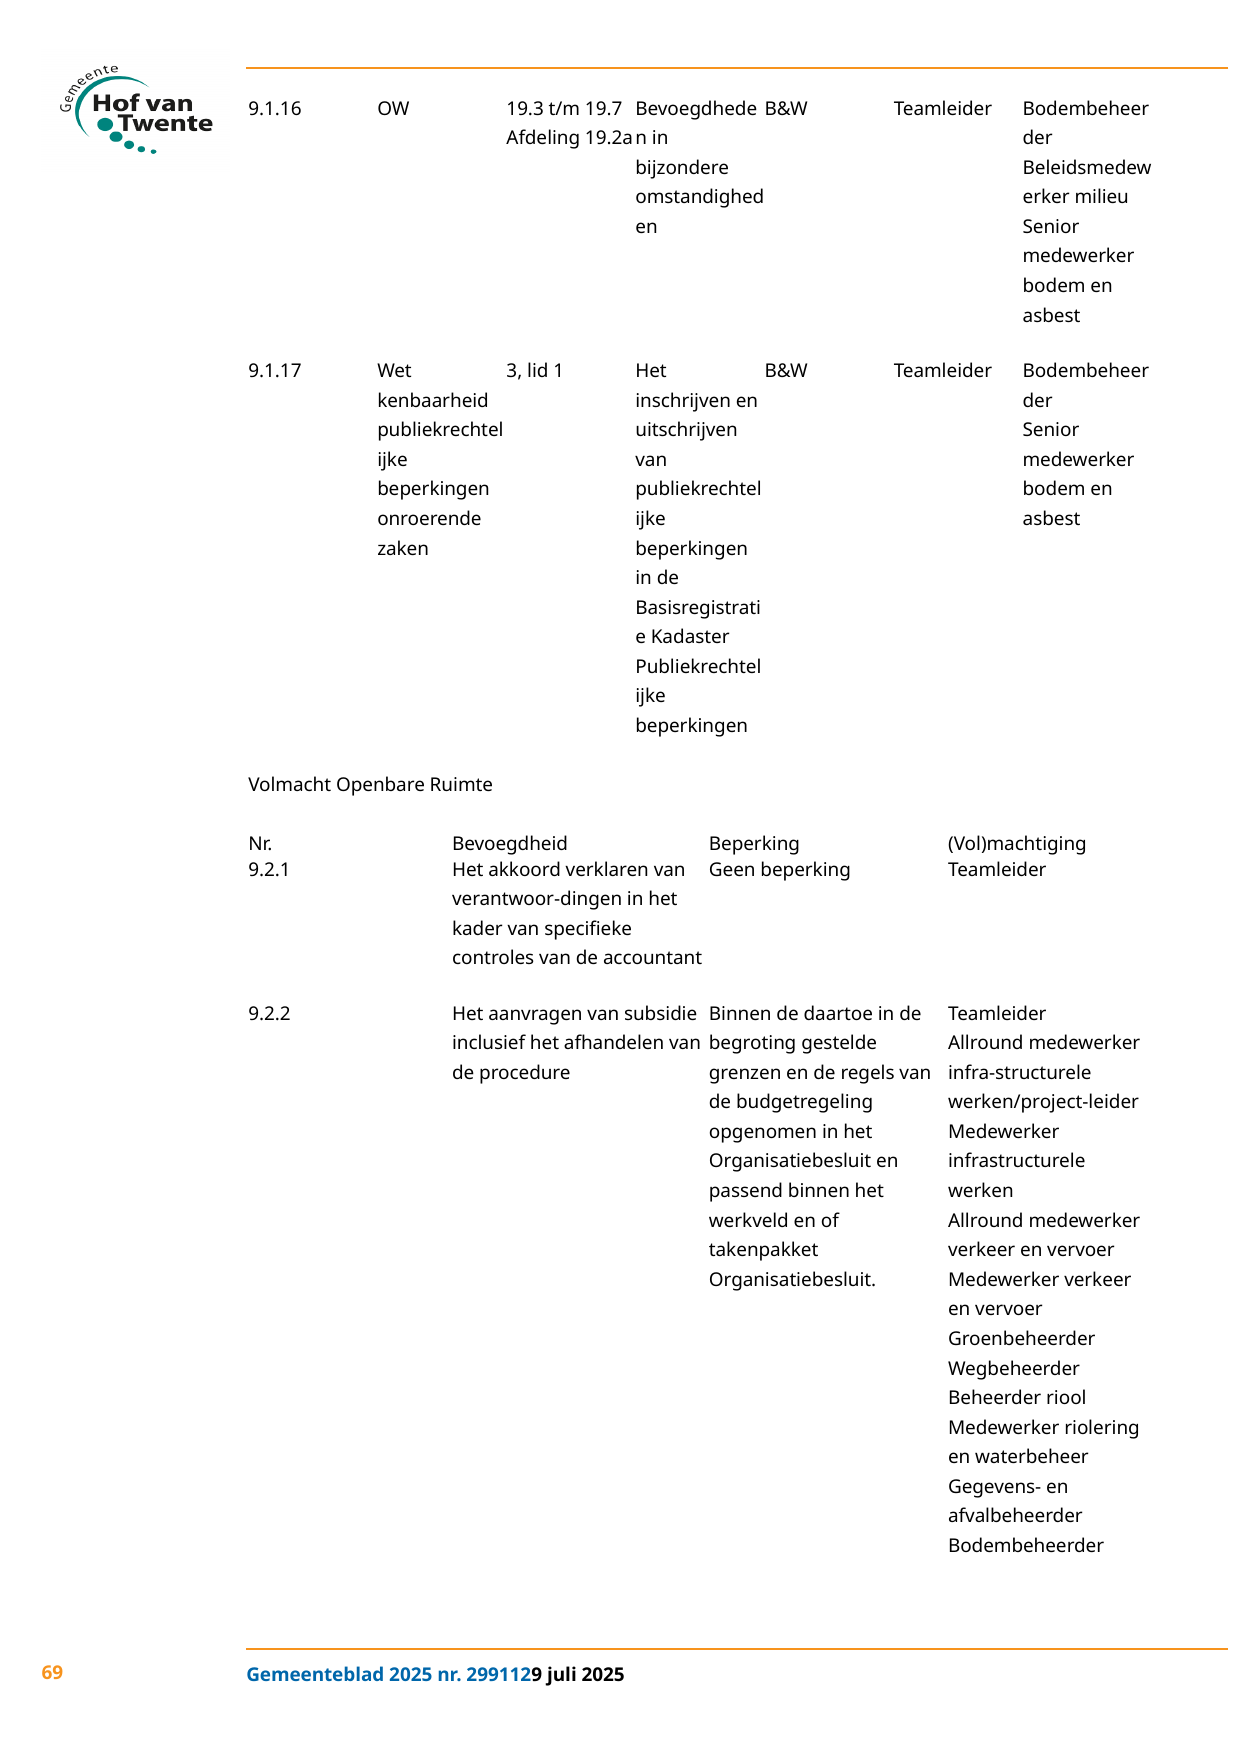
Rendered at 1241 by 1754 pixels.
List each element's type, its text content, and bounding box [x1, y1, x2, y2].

table_cell Het akkoord verklaren van verantwoor-dingen in het kader van specifieke controles van de accountant [452, 856, 709, 1000]
text Volmacht Openbare Ruimte [248, 771, 1152, 796]
table_cell 9.2.2 [248, 1000, 452, 1588]
table_cell Het inschrijven en uitschrijven van publiekrechtelijke beperkingen in de Basisregistratie Kadaster Publiekrechtelijke beperkingen [635, 357, 764, 738]
table_cell 19.3 t/m 19.7 Afdeling 19.2a [506, 95, 635, 357]
table_cell B&W [764, 95, 893, 357]
table_cell Teamleider Allround medewerker infra-structurele werken/project-leider Medewerker infrastructurele werken Allround medewerker verkeer en vervoer Medewerker verkeer en vervoer Groenbeheerder Wegbeheerder Beheerder riool Medewerker riolering en waterbeheer Gegevens- en afvalbeheerder Bodembeheerder [948, 1000, 1152, 1588]
table_cell Bodembeheerder Beleidsmedewerker milieu Senior medewerker bodem en asbest [1023, 95, 1152, 357]
table_cell 9.1.16 [248, 95, 377, 357]
table_cell OW [377, 95, 506, 357]
table_header Beperking [709, 830, 948, 856]
table_cell 3, lid 1 [506, 357, 635, 738]
table_cell Bodembeheerder Senior medewerker bodem en asbest [1023, 357, 1152, 738]
table_cell Wet kenbaarheid publiekrechtelijke beperkingen onroerende zaken [377, 357, 506, 738]
table_cell Bevoegdheden in bijzondere omstandigheden [635, 95, 764, 357]
table_header Nr. [248, 830, 452, 856]
table_cell Het aanvragen van subsidie inclusief het afhandelen van de procedure [452, 1000, 709, 1588]
table_header (Vol)machtiging [948, 830, 1152, 856]
table_cell Teamleider [948, 856, 1152, 1000]
table_cell Geen beperking [709, 856, 948, 1000]
table_cell 9.2.1 [248, 856, 452, 1000]
table_cell 9.1.17 [248, 357, 377, 738]
table_cell Binnen de daartoe in de begroting gestelde grenzen en de regels van de budgetregeling opgenomen in het Organisatiebesluit en passend binnen het werkveld en of takenpakket Organisatiebesluit. [709, 1000, 948, 1588]
table_cell B&W [764, 357, 893, 738]
picture [41, 47, 231, 172]
table_header Bevoegdheid [452, 830, 709, 856]
table_cell Teamleider [894, 357, 1022, 738]
table_cell Teamleider [894, 95, 1022, 357]
